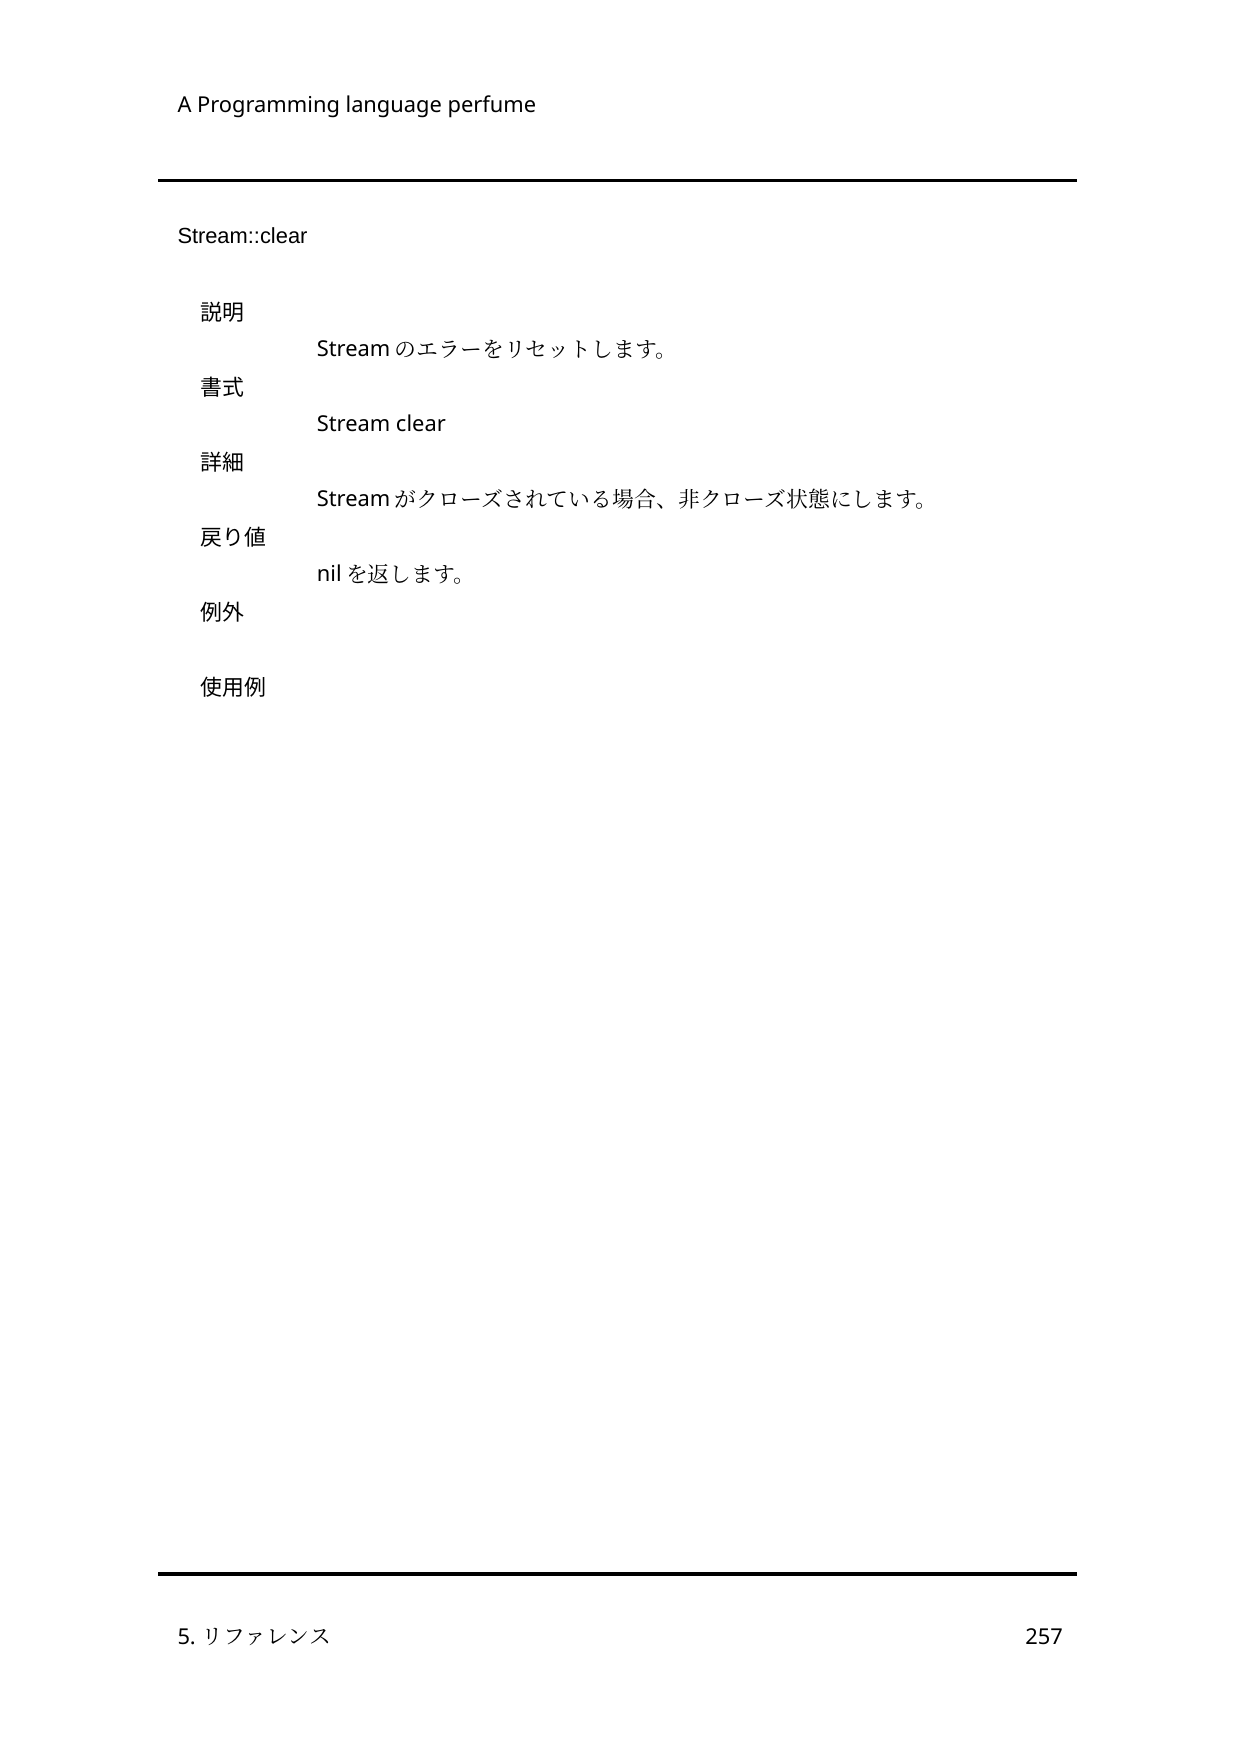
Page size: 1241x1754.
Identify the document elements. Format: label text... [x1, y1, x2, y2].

table_cell 詳細 [200, 442, 317, 517]
table_cell 書式 [200, 367, 317, 442]
table_cell 使用例 [200, 667, 317, 742]
table_cell Streamがクローズされている場合、非クローズ状態にします。 [317, 442, 1063, 517]
table_cell [317, 667, 1063, 742]
table_header Streamのエラーをリセットします。 [317, 292, 1063, 367]
table_cell [317, 592, 1063, 667]
table_cell 戻り値 [200, 517, 317, 592]
table_cell nilを返します。 [317, 517, 1063, 592]
table_cell Stream clear [317, 367, 1063, 442]
subtitle Stream::clear [177, 217, 1063, 254]
table_header 説明 [200, 292, 317, 367]
table_cell 例外 [200, 592, 317, 667]
